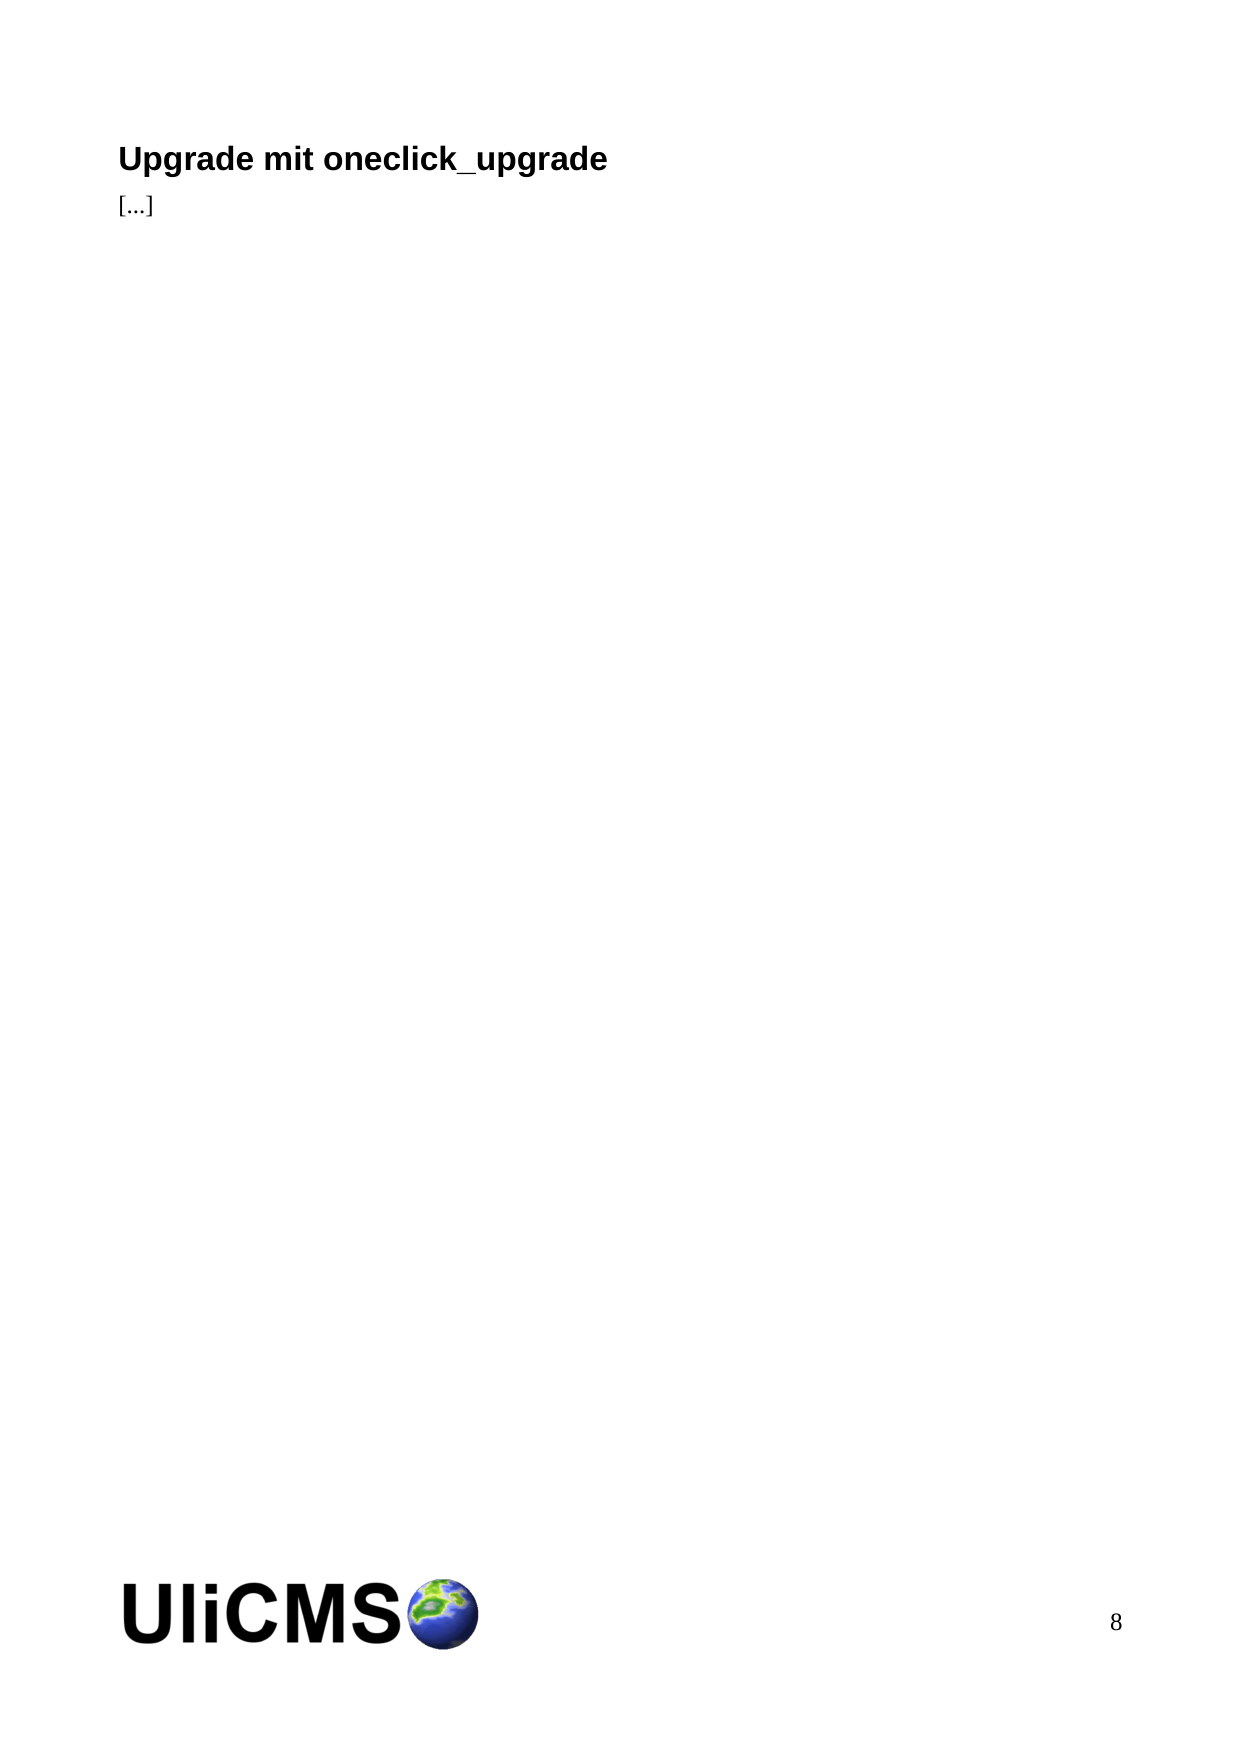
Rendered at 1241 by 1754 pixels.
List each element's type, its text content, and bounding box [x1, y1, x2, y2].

text [...] [118, 190, 1122, 219]
picture [118, 1578, 479, 1652]
subtitle Upgrade mit oneclick_upgrade [118, 139, 1122, 178]
